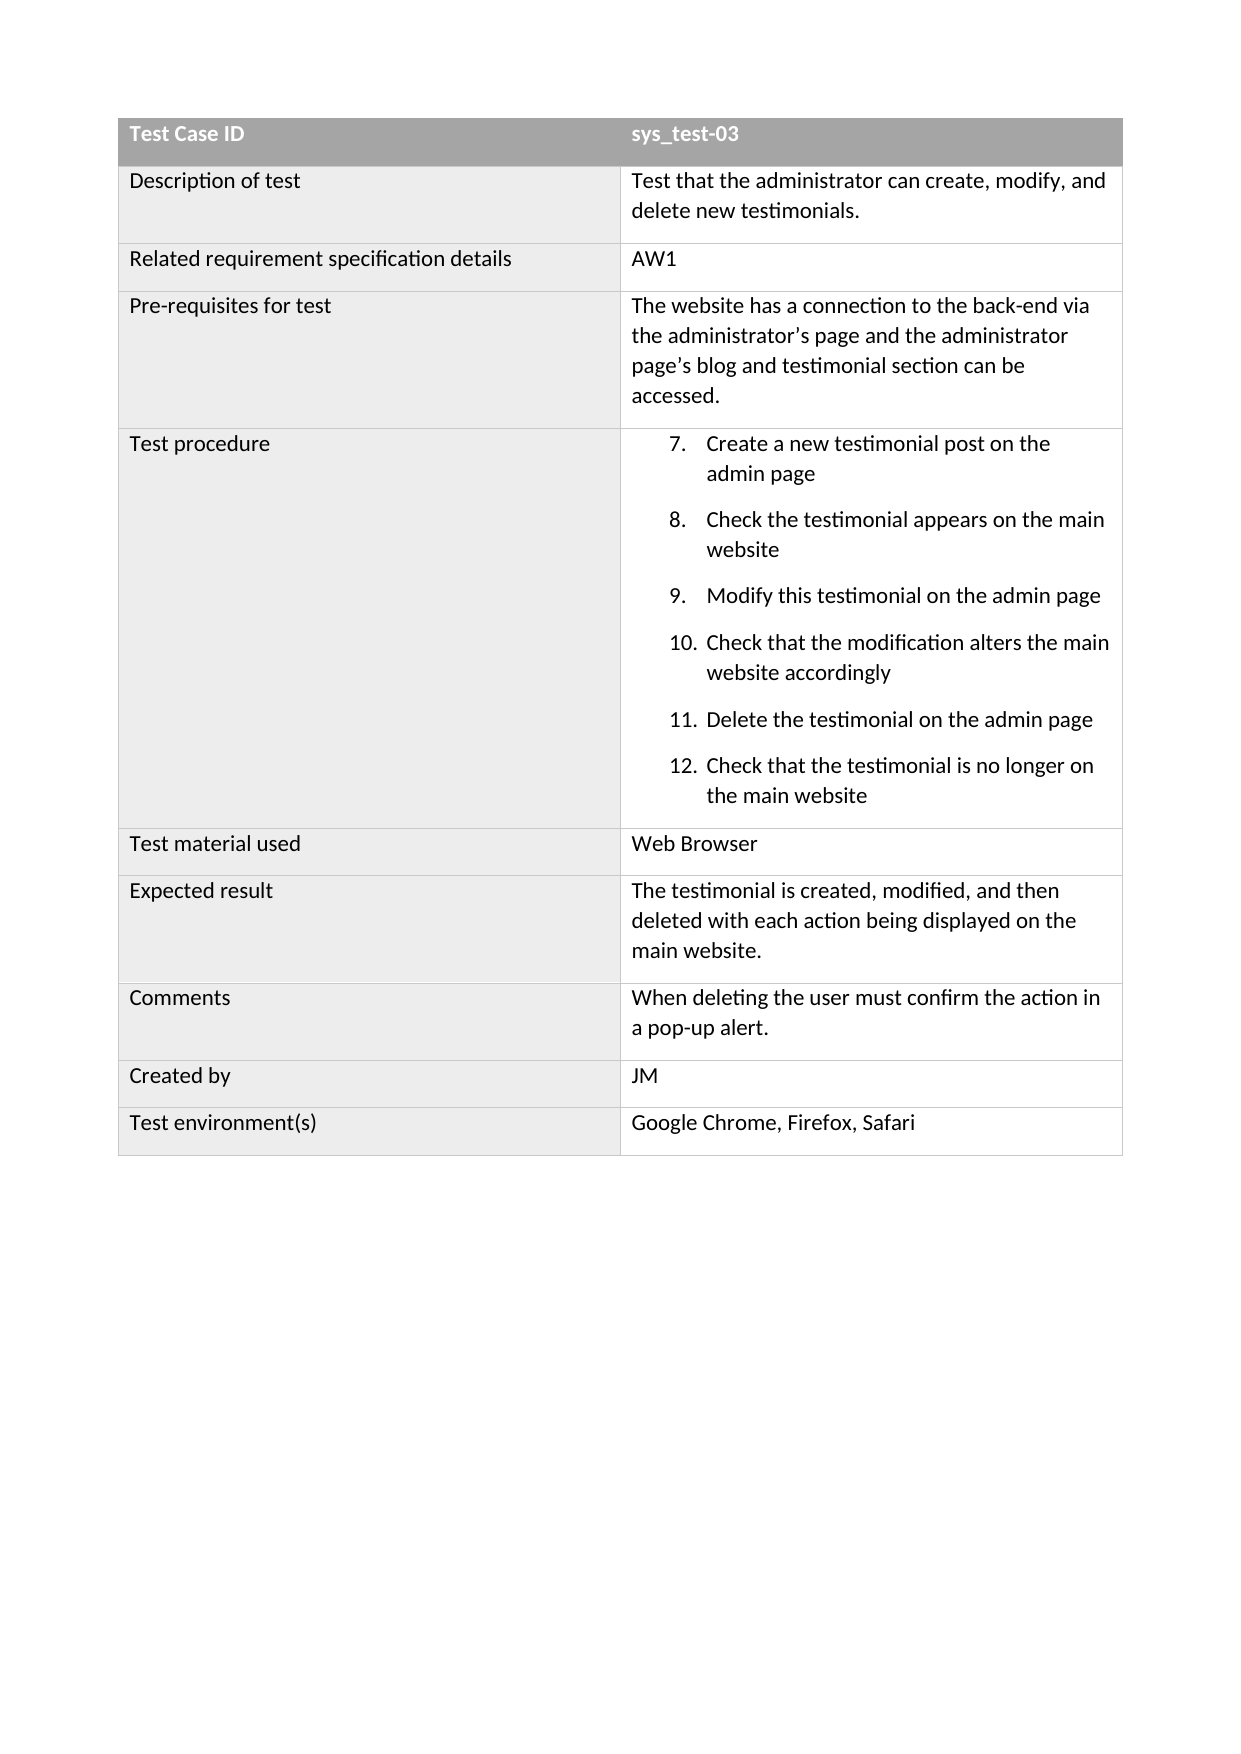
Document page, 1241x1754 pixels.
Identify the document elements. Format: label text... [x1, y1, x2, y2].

table_cell JM [621, 1061, 1122, 1107]
table_cell Created by [119, 1061, 620, 1107]
table_cell Google Chrome, Firefox, Safari [621, 1108, 1122, 1155]
table_cell Related requirement specification details [119, 244, 620, 291]
table_cell Test that the administrator can create, modify, and delete new testimonials. [621, 167, 1122, 243]
table_cell Test environment(s) [119, 1108, 620, 1155]
table_cell Test material used [119, 829, 620, 875]
table_cell The website has a connection to the back-end via the administrator’s page and the administrator page’s blog and testimonial section can be accessed. [621, 292, 1122, 428]
table_header Test Case ID [119, 119, 620, 166]
table_cell When deleting the user must confirm the action in a pop-up alert. [621, 984, 1122, 1060]
table_cell Expected result [119, 876, 620, 982]
table_header sys_test-03 [620, 119, 1122, 166]
table_cell AW1 [621, 244, 1122, 291]
table_cell Web Browser [621, 829, 1122, 875]
table_cell Description of test [119, 167, 620, 243]
table_cell The testimonial is created, modified, and then deleted with each action being displayed on the main website. [621, 876, 1122, 982]
table_cell Pre-requisites for test [119, 292, 620, 428]
table_cell Test procedure [119, 429, 620, 828]
table_cell Comments [119, 984, 620, 1060]
table_cell Create a new testimonial post on the admin page Check the testimonial appears on the main website Modify this testimonial on the admin page Check that the modification alters the main website accordingly Delete the testimonial on the admin page Check that the testimonial is no longer on the main website [621, 429, 1122, 828]
